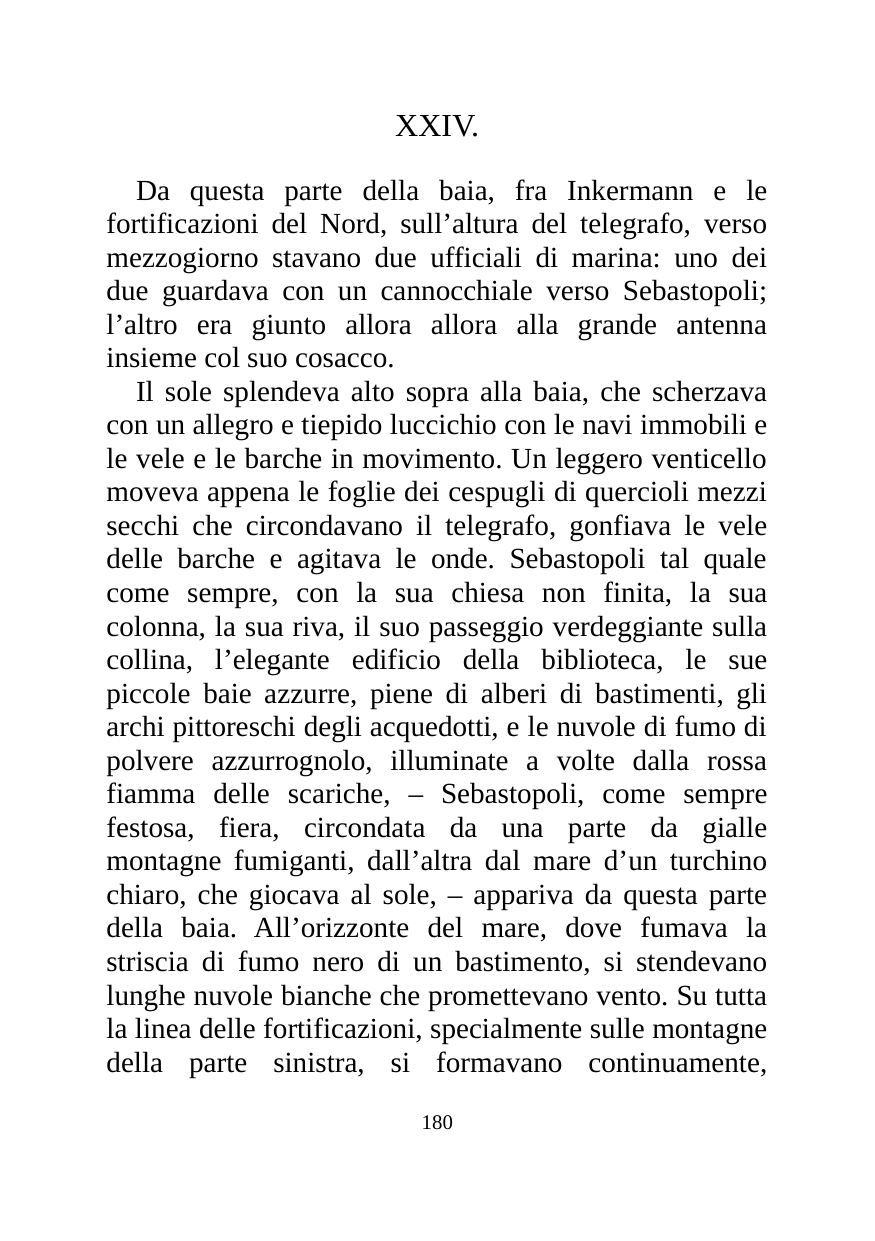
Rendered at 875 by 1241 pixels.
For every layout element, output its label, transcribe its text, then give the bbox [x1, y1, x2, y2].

text Il sole splendeva alto sopra alla baia, che scherzava con un allegro e tiepido luccichio con le navi immobili e le vele e le barche in movimento. Un leggero venticello moveva appena le foglie dei cespugli di quercioli mezzi secchi che circondavano il telegrafo, gonfiava le vele delle barche e agitava le onde. Sebastopoli tal quale come sempre, con la sua chiesa non finita, la sua colonna, la sua riva, il suo passeggio verdeggiante sulla collina, l’elegante edificio della biblioteca, le sue piccole baie azzurre, piene di alberi di bastimenti, gli archi pittoreschi degli acquedotti, e le nuvole di fumo di polvere azzurrognolo, illuminate a volte dalla rossa fiamma delle scariche, – Sebastopoli, come sempre festosa, fiera, circondata da una parte da gialle montagne fumiganti, dall’altra dal mare d’un turchino chiaro, che giocava al sole, – appariva da questa parte della baia. All’orizzonte del mare, dove fumava la striscia di fumo nero di un bastimento, si stendevano lunghe nuvole bianche che promettevano vento. Su tutta la linea delle fortificazioni, specialmente sulle montagne della parte sinistra, si formavano continuamente, [106, 374, 768, 1078]
subtitle XXIV. [106, 106, 768, 143]
text Da questa parte della baia, fra Inkermann e le fortificazioni del Nord, sull’altura del telegrafo, verso mezzogiorno stavano due ufficiali di marina: uno dei due guardava con un cannocchiale verso Sebastopoli; l’altro era giunto allora allora alla grande antenna insieme col suo cosacco. [106, 173, 768, 374]
